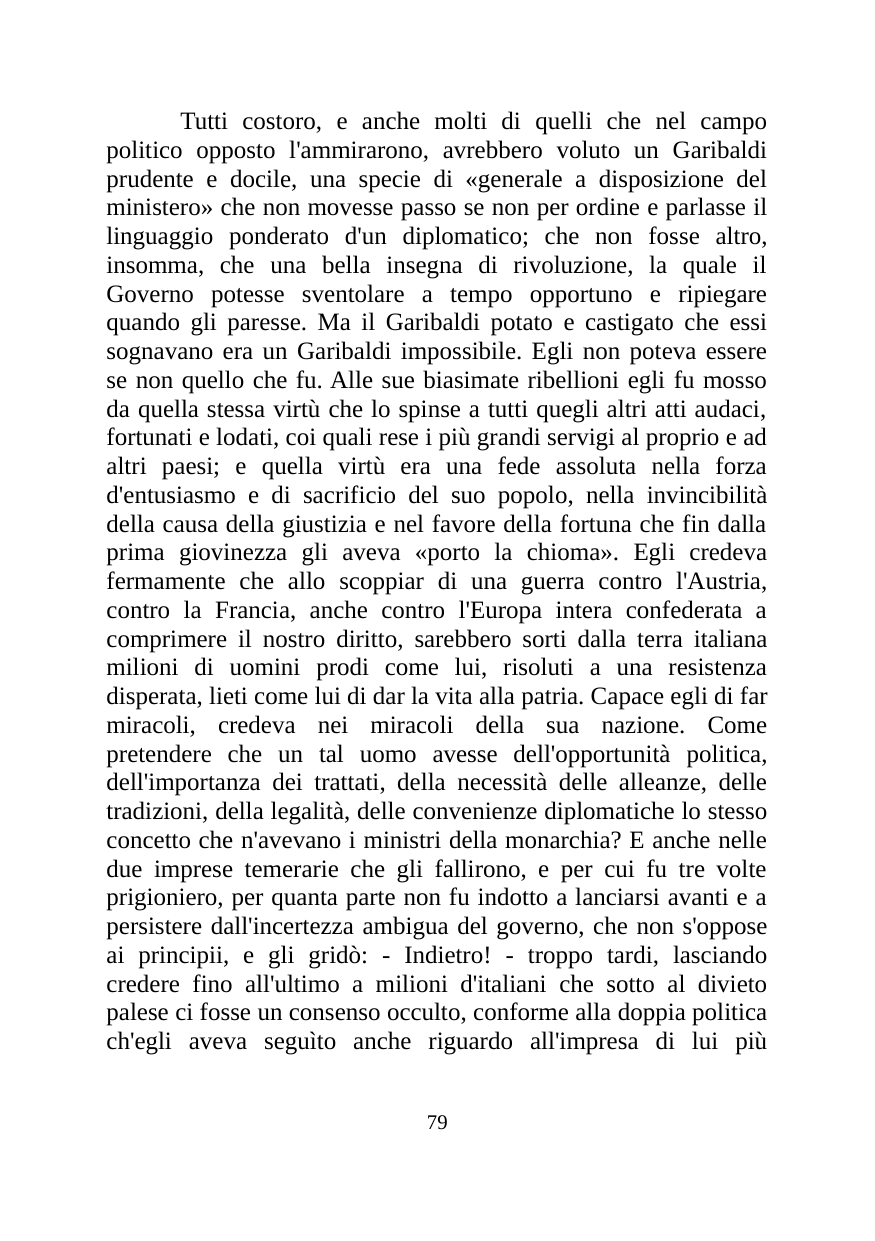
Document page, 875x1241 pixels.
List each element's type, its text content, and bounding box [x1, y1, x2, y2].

text Tutti costoro, e anche molti di quelli che nel campo politico opposto l'ammirarono, avrebbero voluto un Garibaldi prudente e docile, una specie di «generale a disposizione del ministero» che non movesse passo se non per ordine e parlasse il linguaggio ponderato d'un diplomatico; che non fosse altro, insomma, che una bella insegna di rivoluzione, la quale il Governo potesse sventolare a tempo opportuno e ripiegare quando gli paresse. Ma il Garibaldi potato e castigato che essi sognavano era un Garibaldi impossibile. Egli non poteva essere se non quello che fu. Alle sue biasimate ribellioni egli fu mosso da quella stessa virtù che lo spinse a tutti quegli altri atti audaci, fortunati e lodati, coi quali rese i più grandi servigi al proprio e ad altri paesi; e quella virtù era una fede assoluta nella forza d'entusiasmo e di sacrificio del suo popolo, nella invincibilità della causa della giustizia e nel favore della fortuna che fin dalla prima giovinezza gli aveva «porto la chioma». Egli credeva fermamente che allo scoppiar di una guerra contro l'Austria, contro la Francia, anche contro l'Europa intera confederata a comprimere il nostro diritto, sarebbero sorti dalla terra italiana milioni di uomini prodi come lui, risoluti a una resistenza disperata, lieti come lui di dar la vita alla patria. Capace egli di far miracoli, credeva nei miracoli della sua nazione. Come pretendere che un tal uomo avesse dell'opportunità politica, dell'importanza dei trattati, della necessità delle alleanze, delle tradizioni, della legalità, delle convenienze diplomatiche lo stesso concetto che n'avevano i ministri della monarchia? E anche nelle due imprese temerarie che gli fallirono, e per cui fu tre volte prigioniero, per quanta parte non fu indotto a lanciarsi avanti e a persistere dall'incertezza ambigua del governo, che non s'oppose ai principii, e gli gridò: - Indietro! - troppo tardi, lasciando credere fino all'ultimo a milioni d'italiani che sotto al divieto palese ci fosse un consenso occulto, conforme alla doppia politica ch'egli aveva seguìto anche riguardo all'impresa di lui più [106, 106, 768, 1055]
